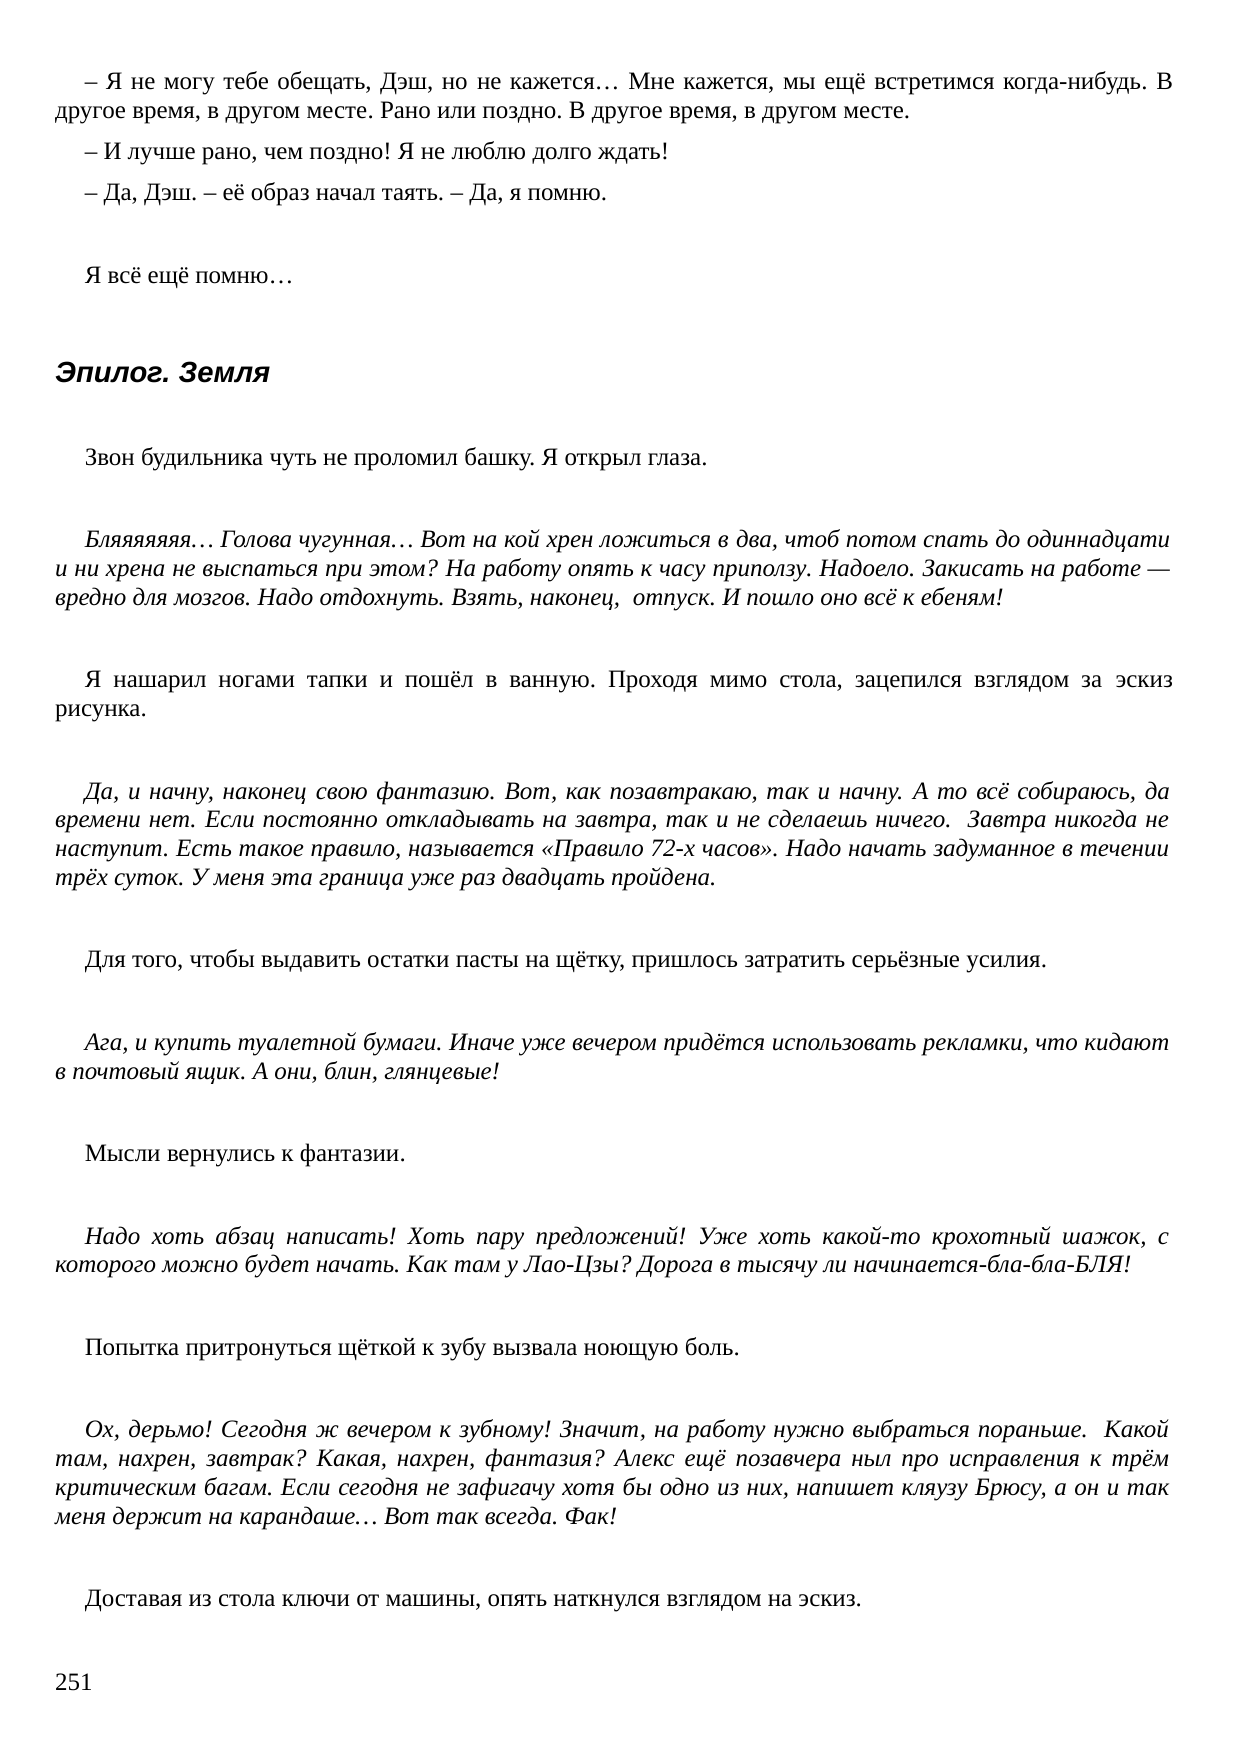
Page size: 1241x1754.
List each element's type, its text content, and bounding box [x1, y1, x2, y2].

text – Я не могу тебе обещать, Дэш, но не кажется… Мне кажется, мы ещё встретимся когда-нибудь. В другое время, в другом месте. Рано или поздно. В другое время, в другом месте. [55, 66, 1173, 123]
text Да, и начну, наконец свою фантазию. Вот, как позавтракаю, так и начну. А то всё собираюсь, да времени нет. Если постоянно откладывать на завтра, так и не сделаешь ничего. Завтра никогда не наступит. Есть такое правило, называется «Правило 72-х часов». Надо начать задуманное в течении трёх суток. У меня эта граница уже раз двадцать пройдена. [55, 776, 1173, 891]
text Я нашарил ногами тапки и пошёл в ванную. Проходя мимо стола, зацепился взглядом за эскиз рисунка. [55, 664, 1173, 722]
text Мысли вернулись к фантазии. [55, 1138, 1173, 1167]
text – Да, Дэш. – её образ начал таять. – Да, я помню. [55, 177, 1173, 206]
subtitle Эпилог. Земля [55, 355, 1173, 388]
text Звон будильника чуть не проломил башку. Я открыл глаза. [55, 442, 1173, 471]
text Доставая из стола ключи от машины, опять наткнулся взглядом на эскиз. [55, 1583, 1173, 1612]
text Ох, дерьмо! Сегодня ж вечером к зубному! Значит, на работу нужно выбраться пораньше. Какой там, нахрен, завтрак? Какая, нахрен, фантазия? Алекс ещё позавчера ныл про исправления к трём критическим багам. Если сегодня не зафигачу хотя бы одно из них, напишет кляузу Брюсу, а он и так меня держит на карандаше… Вот так всегда. Фак! [55, 1414, 1173, 1529]
text Я всё ещё помню… [55, 260, 1173, 288]
text Для того, чтобы выдавить остатки пасты на щётку, пришлось затратить серьёзные усилия. [55, 944, 1173, 973]
text Бляяяяяяя… Голова чугунная… Вот на кой хрен ложиться в два, чтоб потом спать до одиннадцати и ни хрена не выспаться при этом? На работу опять к часу приползу. Надоело. Закисать на работе — вредно для мозгов. Надо отдохнуть. Взять, наконец, отпуск. И пошло оно всё к ебеням! [55, 524, 1173, 611]
text Надо хоть абзац написать! Хоть пару предложений! Уже хоть какой-то крохотный шажок, с которого можно будет начать. Как там у Лао-Цзы? Дорога в тысячу ли начинается-бла-бла-БЛЯ! [55, 1221, 1173, 1278]
text Ага, и купить туалетной бумаги. Иначе уже вечером придётся использовать рекламки, что кидают в почтовый ящик. А они, блин, глянцевые! [55, 1027, 1173, 1084]
text – И лучше рано, чем поздно! Я не люблю долго ждать! [55, 136, 1173, 165]
text Попытка притронуться щёткой к зубу вызвала ноющую боль. [55, 1332, 1173, 1361]
